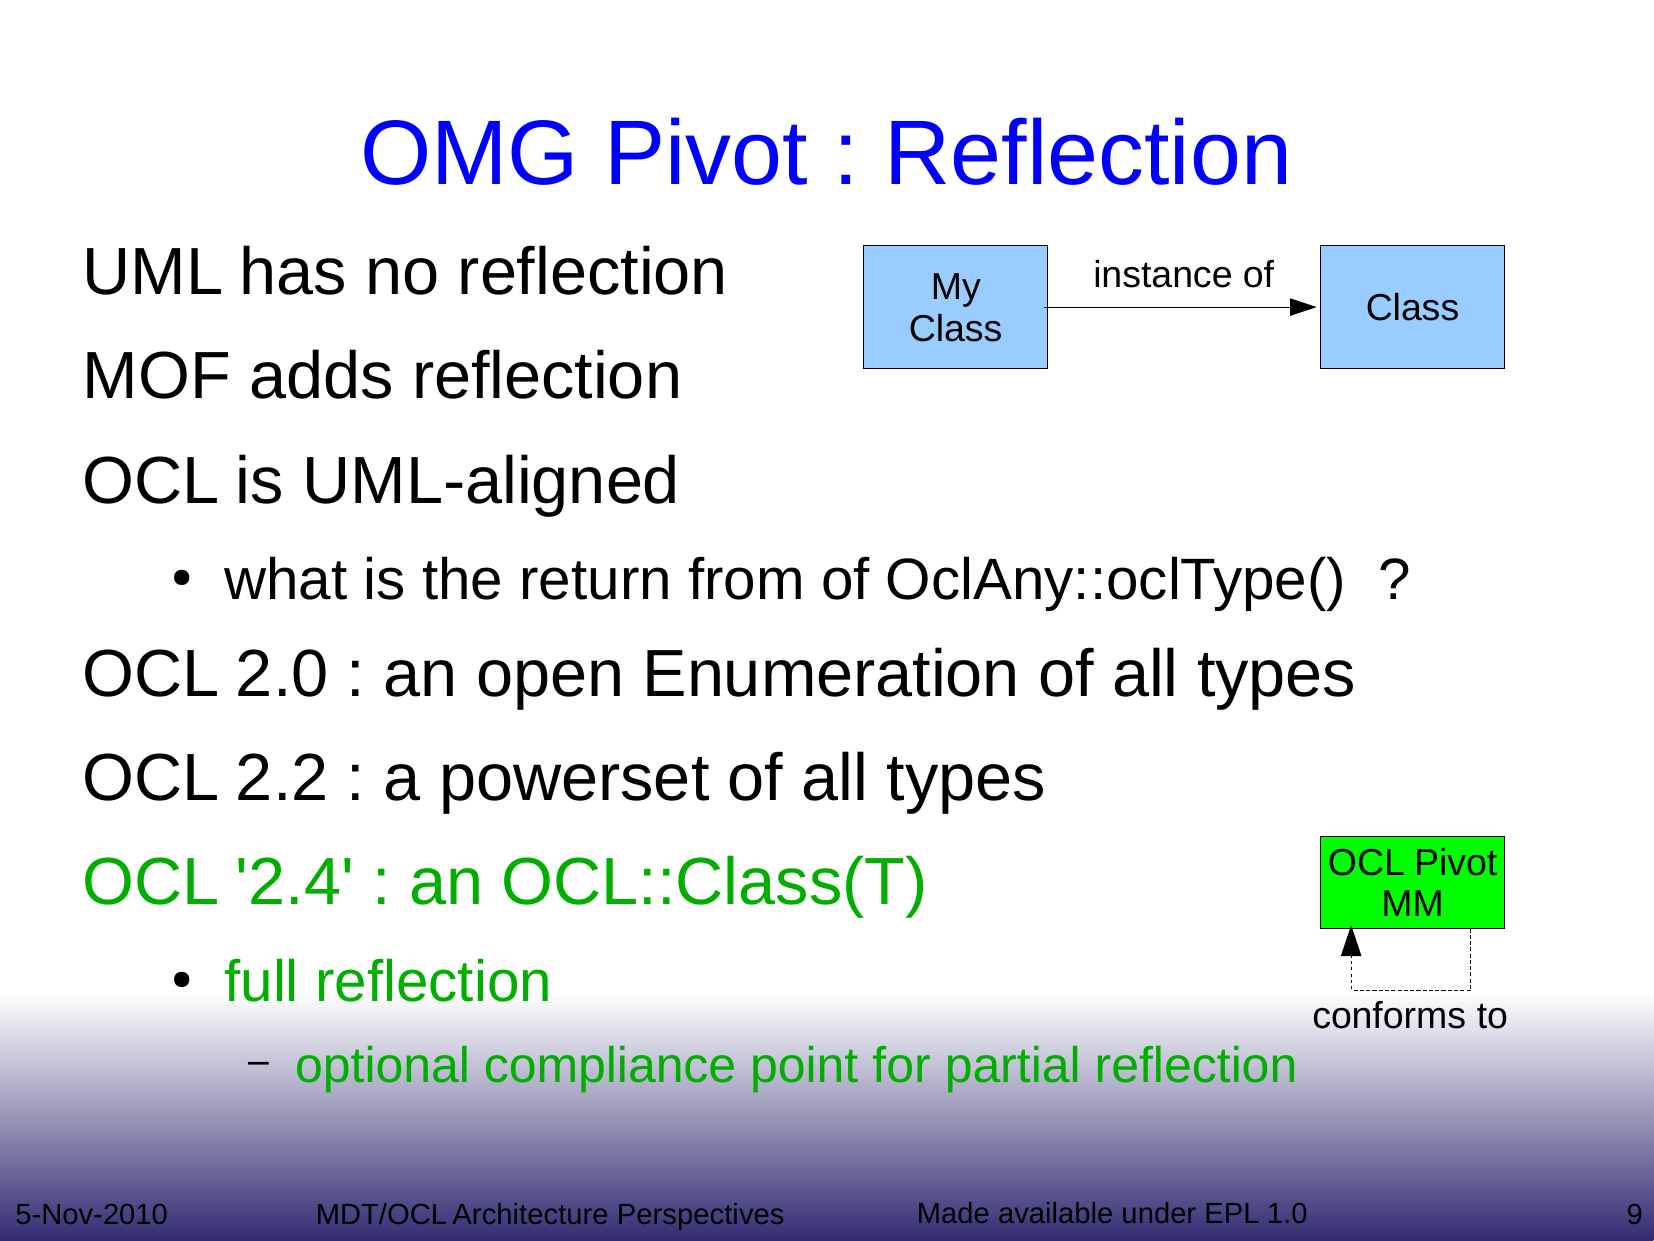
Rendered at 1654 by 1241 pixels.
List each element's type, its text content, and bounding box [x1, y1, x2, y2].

text_box Class [1320, 245, 1505, 369]
text_box OCL Pivot MM [1320, 836, 1505, 929]
text_box conforms to [1297, 987, 1523, 1045]
title OMG Pivot : Reflection [82, 49, 1571, 234]
text_box My Class [863, 245, 1048, 369]
list UML has no reflection MOF adds reflection OCL is UML-aligned what is the return from of OclAny::oclType() ? OCL 2.0 : an open Enumeration of all types OCL 2.2 : a powerset of all types OCL '2.4' : an OCL::Class(T) full reflection optional compliance point for partial reflection [82, 234, 1571, 1109]
text_box instance of [1078, 246, 1298, 304]
